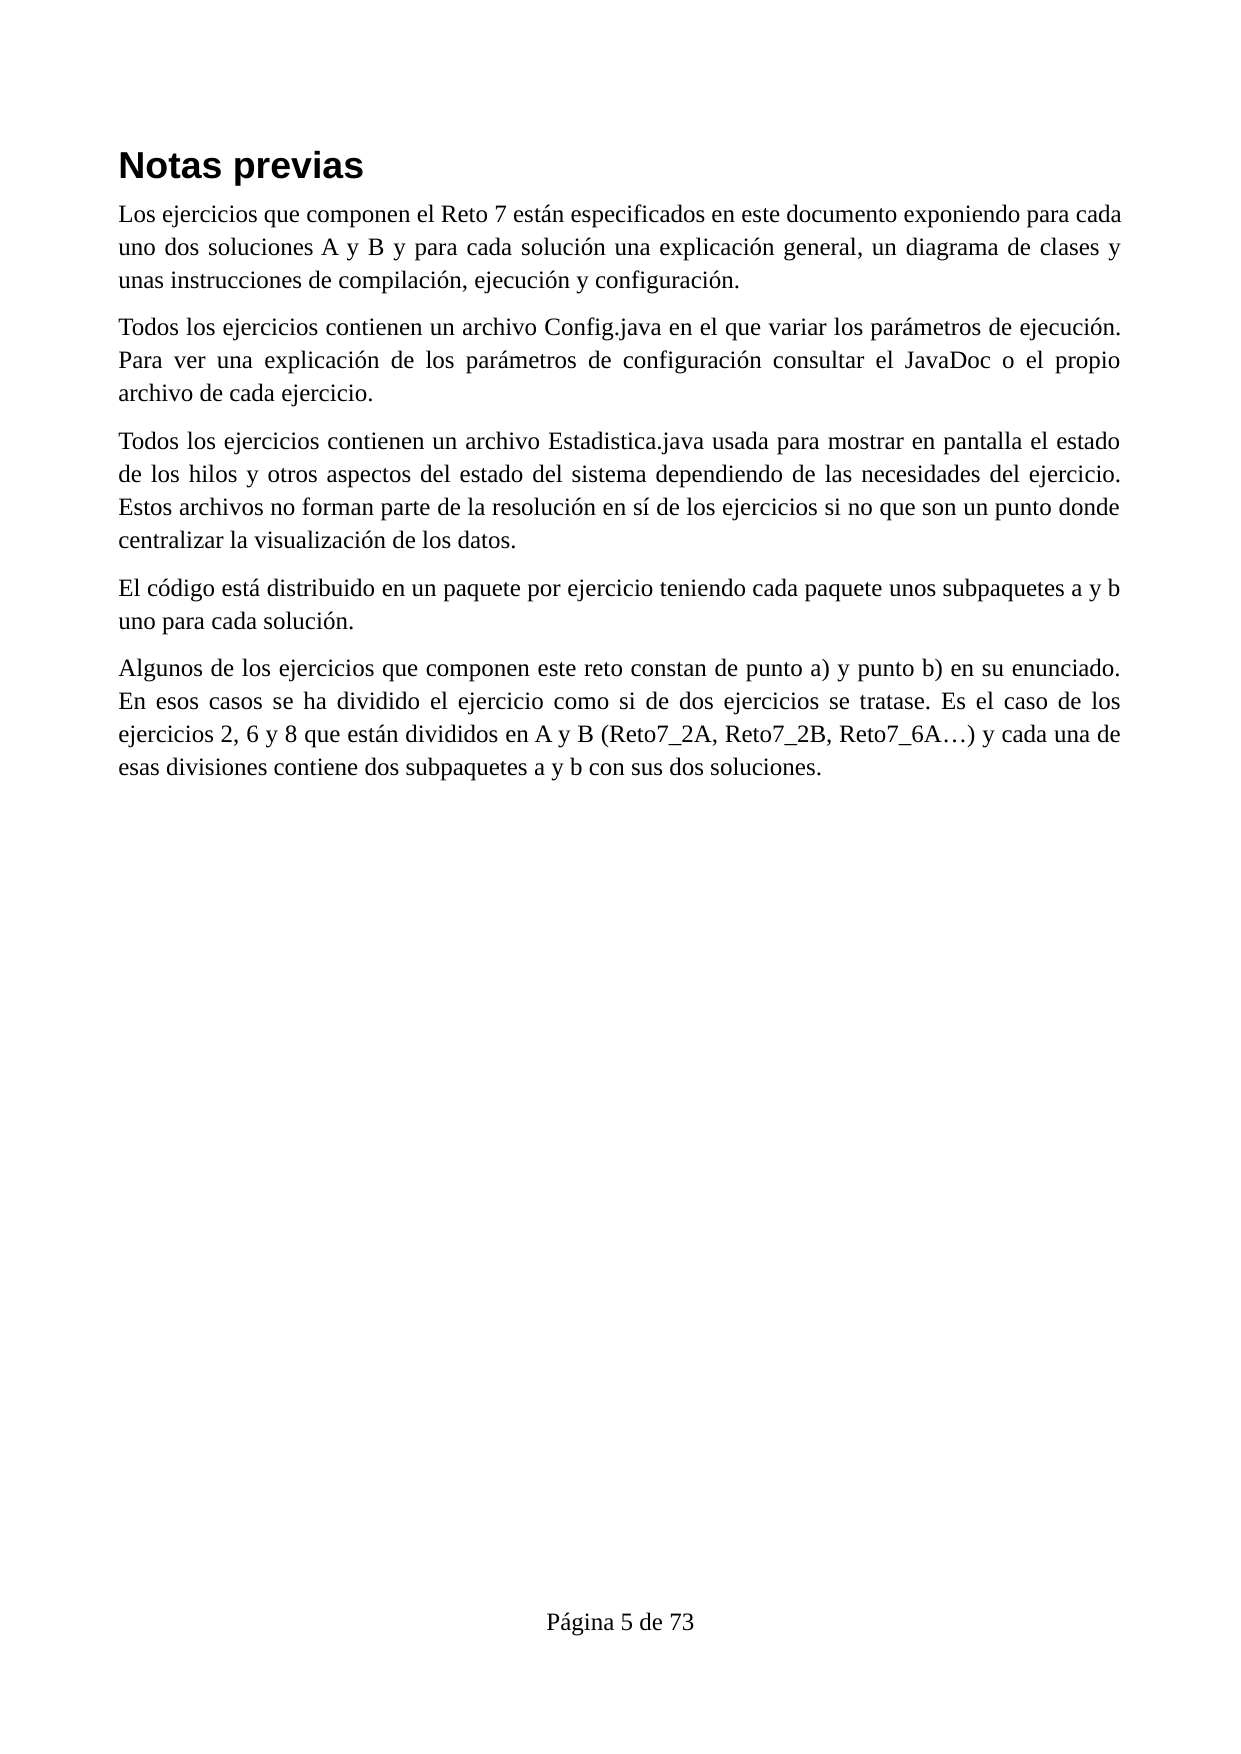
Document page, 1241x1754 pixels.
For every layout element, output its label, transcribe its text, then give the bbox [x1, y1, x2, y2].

text Todos los ejercicios contienen un archivo Config.java en el que variar los parámetros de ejecución. Para ver una explicación de los parámetros de configuración consultar el JavaDoc o el propio archivo de cada ejercicio. [118, 312, 1122, 407]
text El código está distribuido en un paquete por ejercicio teniendo cada paquete unos subpaquetes a y b uno para cada solución. [118, 573, 1122, 634]
subtitle Notas previas [118, 143, 1122, 186]
text Todos los ejercicios contienen un archivo Estadistica.java usada para mostrar en pantalla el estado de los hilos y otros aspectos del estado del sistema dependiendo de las necesidades del ejercicio. Estos archivos no forman parte de la resolución en sí de los ejercicios si no que son un punto donde centralizar la visualización de los datos. [118, 426, 1122, 554]
text Algunos de los ejercicios que componen este reto constan de punto a) y punto b) en su enunciado. En esos casos se ha dividido el ejercicio como si de dos ejercicios se tratase. Es el caso de los ejercicios 2, 6 y 8 que están divididos en A y B (Reto7_2A, Reto7_2B, Reto7_6A…) y cada una de esas divisiones contiene dos subpaquetes a y b con sus dos soluciones. [118, 653, 1122, 781]
text Los ejercicios que componen el Reto 7 están especificados en este documento exponiendo para cada uno dos soluciones A y B y para cada solución una explicación general, un diagrama de clases y unas instrucciones de compilación, ejecución y configuración. [118, 199, 1122, 293]
